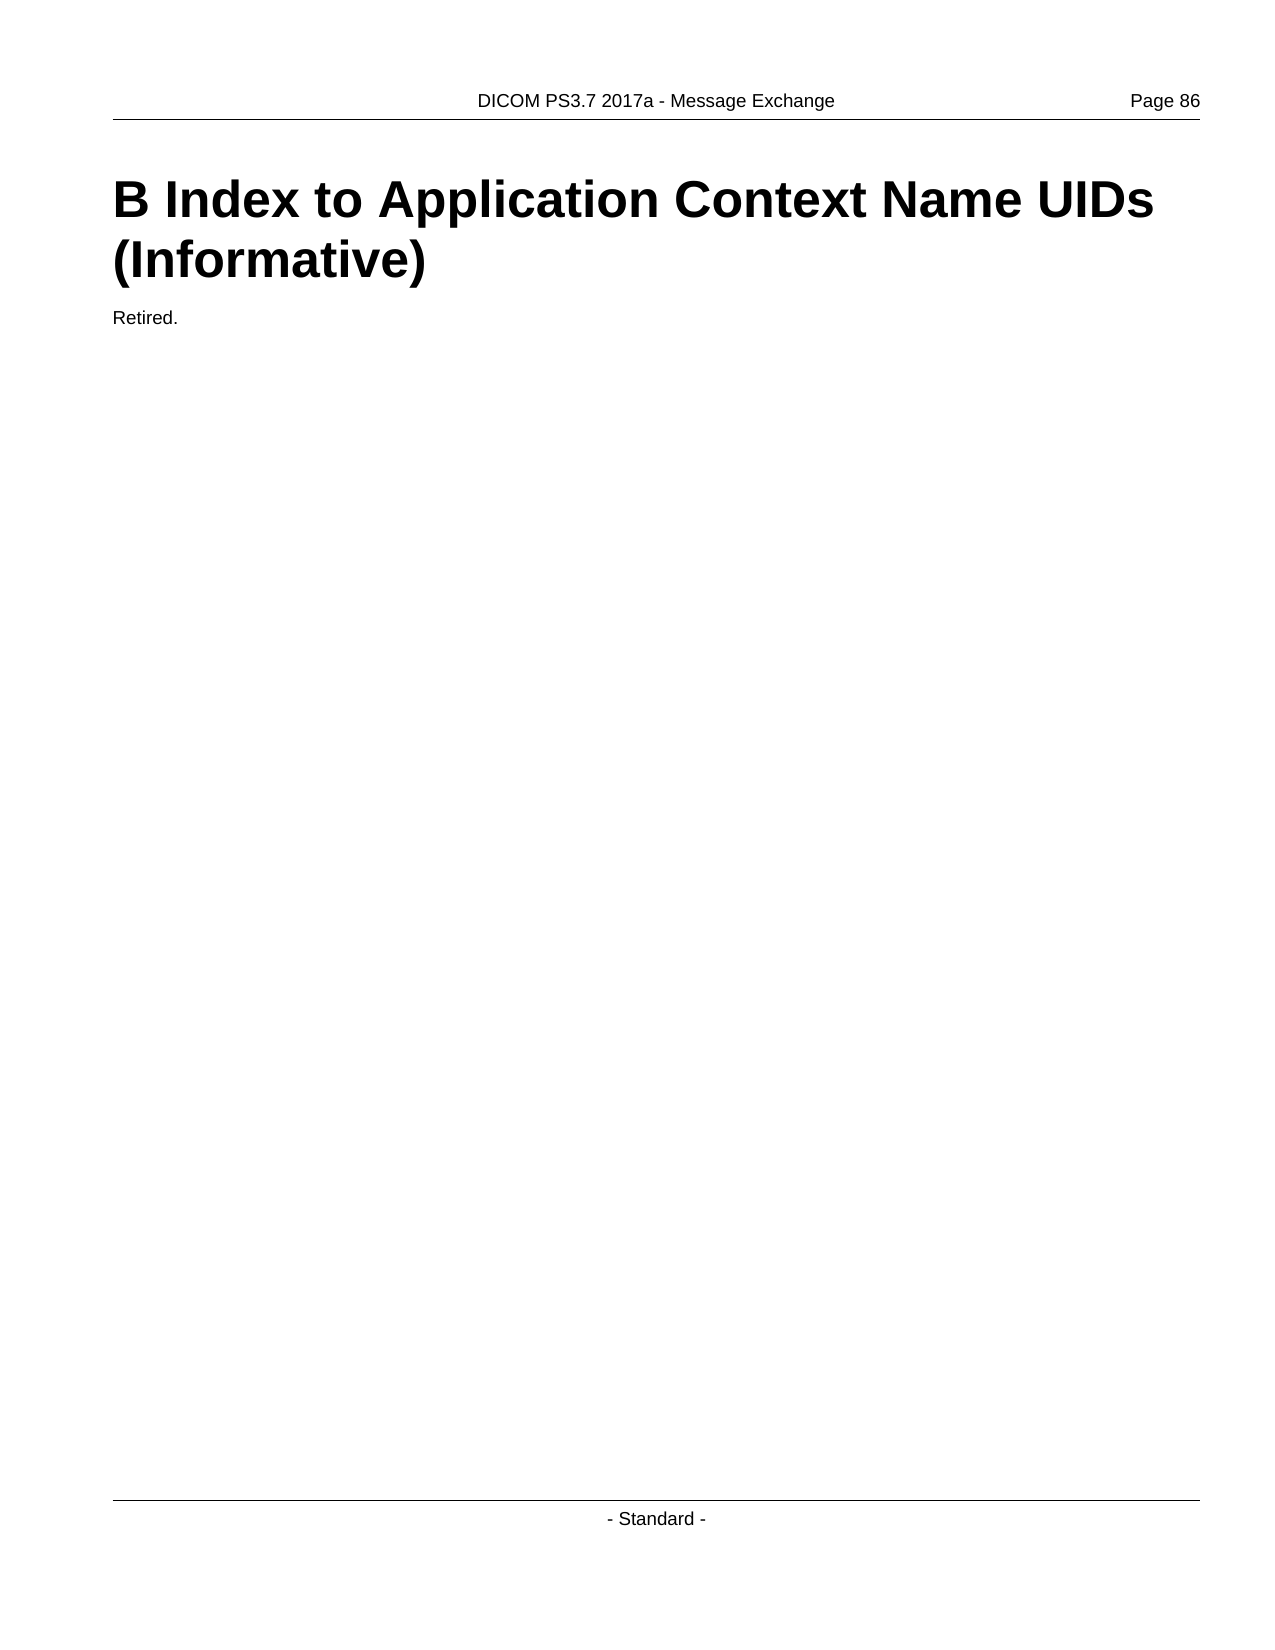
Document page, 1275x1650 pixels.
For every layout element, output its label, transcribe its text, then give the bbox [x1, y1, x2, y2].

text Retired. [112, 307, 1200, 328]
text B Index to Application Context Name UIDs (Informative) [112, 169, 1200, 288]
